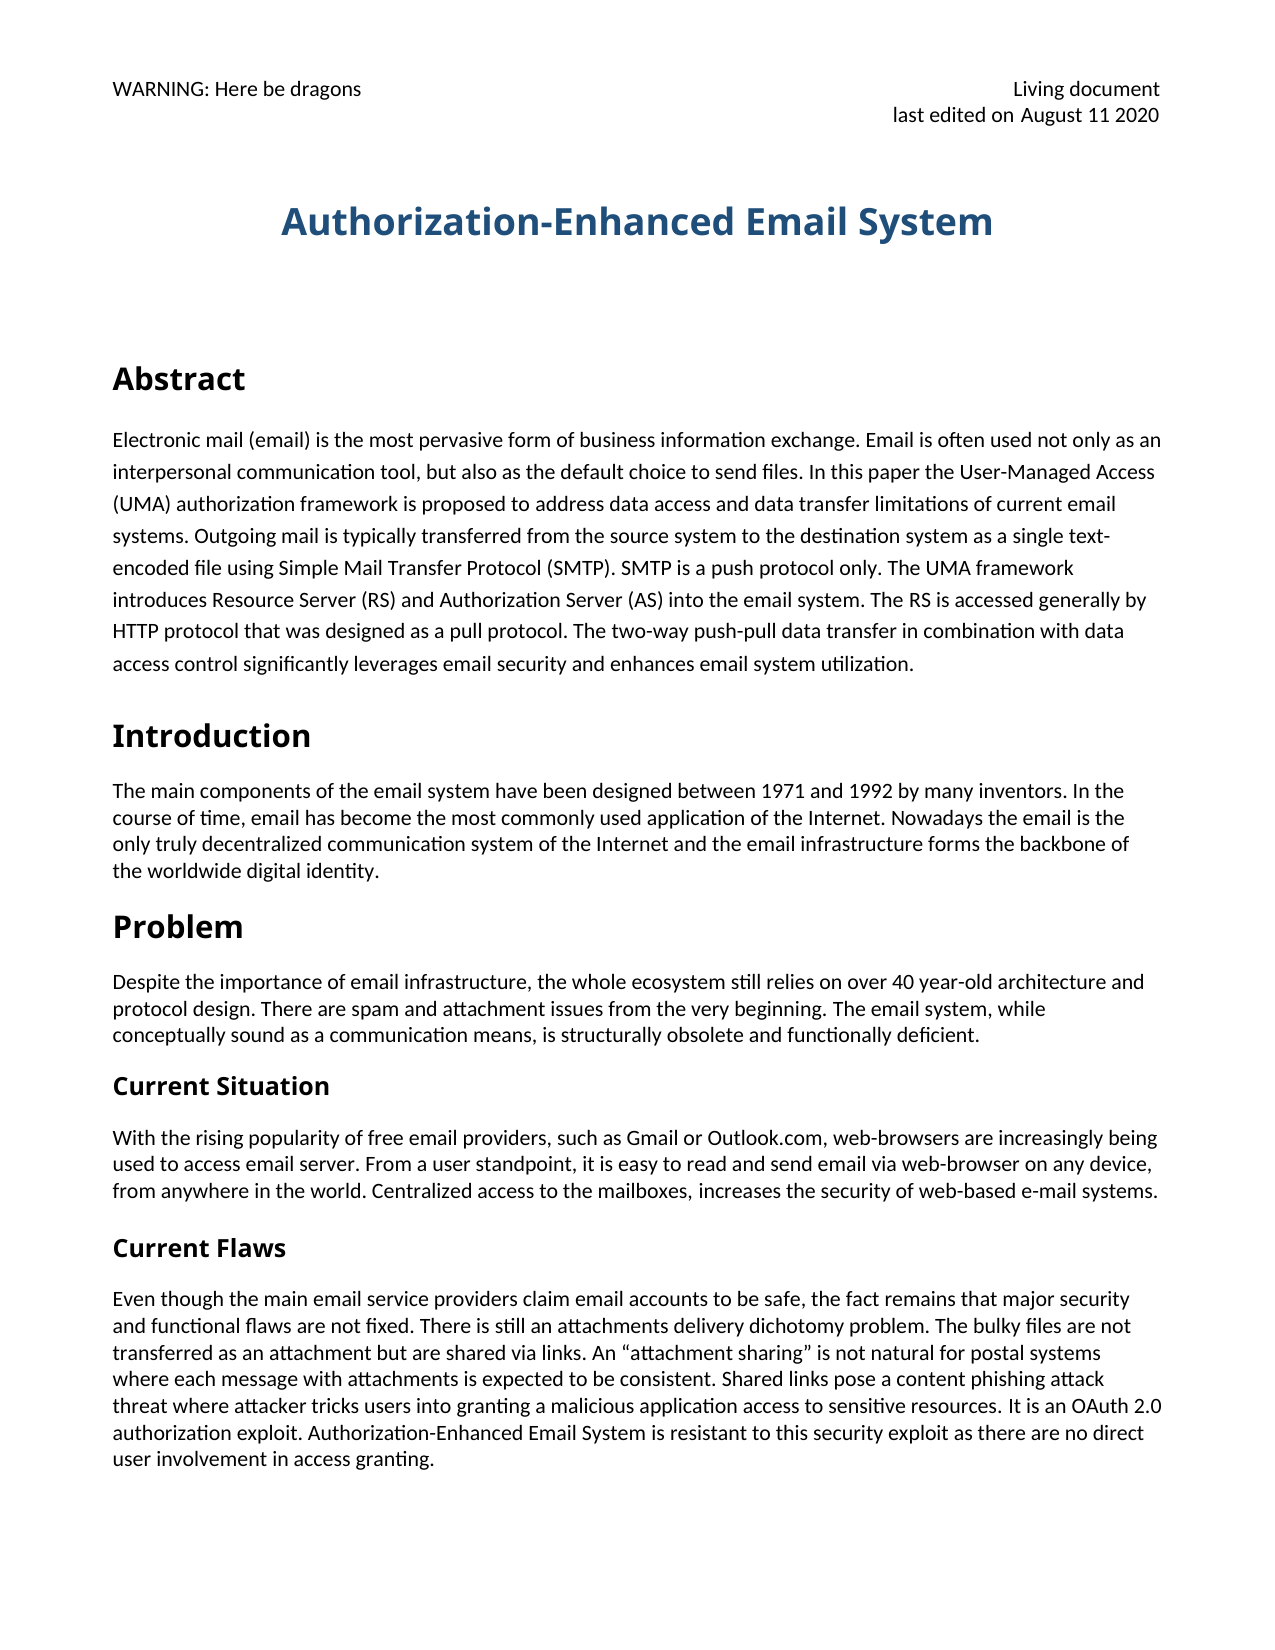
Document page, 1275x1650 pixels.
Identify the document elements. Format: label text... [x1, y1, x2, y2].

text Current Situation [112, 1069, 1162, 1103]
text Even though the main email service providers claim email accounts to be safe, the fact remains that major security and functional flaws are not fixed. There is still an attachments delivery dichotomy problem. The bulky files are not transferred as an attachment but are shared via links. An “attachment sharing” is not natural for postal systems where each message with attachments is expected to be consistent. Shared links pose a content phishing attack threat where attacker tricks users into granting a malicious application access to sensitive resources. It is an OAuth 2.0 authorization exploit. Authorization-Enhanced Email System is resistant to this security exploit as there are no direct user involvement in access granting. [112, 1285, 1162, 1472]
text Authorization-Enhanced Email System [112, 196, 1162, 247]
text Despite the importance of email infrastructure, the whole ecosystem still relies on over 40 year-old architecture and protocol design. There are spam and attachment issues from the very beginning. The email system, while conceptually sound as a communication means, is structurally obsolete and functionally deficient. [112, 968, 1162, 1048]
text Current Flaws [112, 1230, 1162, 1264]
text Electronic mail (email) is the most pervasive form of business information exchange. Email is often used not only as an interpersonal communication tool, but also as the default choice to send files. In this paper the User-Managed Access (UMA) authorization framework is proposed to address data access and data transfer limitations of current email systems. Outgoing mail is typically transferred from the source system to the destination system as a single text-encoded file using Simple Mail Transfer Protocol (SMTP). SMTP is a push protocol only. The UMA framework introduces Resource Server (RS) and Authorization Server (AS) into the email system. The RS is accessed generally by HTTP protocol that was designed as a pull protocol. The two-way push-pull data transfer in combination with data access control significantly leverages email security and enhances email system utilization. [112, 426, 1162, 676]
text With the rising popularity of free email providers, such as Gmail or Outlook.com, web-browsers are increasingly being used to access email server. From a user standpoint, it is easy to read and send email via web-browser on any device, from anywhere in the world. Centralized access to the mailboxes, increases the security of web-based e-mail systems. [112, 1124, 1162, 1204]
text Problem [112, 904, 1162, 947]
text Abstract [112, 357, 1162, 399]
text Introduction [112, 714, 1162, 756]
text The main components of the email system have been designed between 1971 and 1992 by many inventors. In the course of time, email has become the most commonly used application of the Internet. Nowadays the email is the only truly decentralized communication system of the Internet and the email infrastructure forms the backbone of the worldwide digital identity. [112, 777, 1162, 884]
